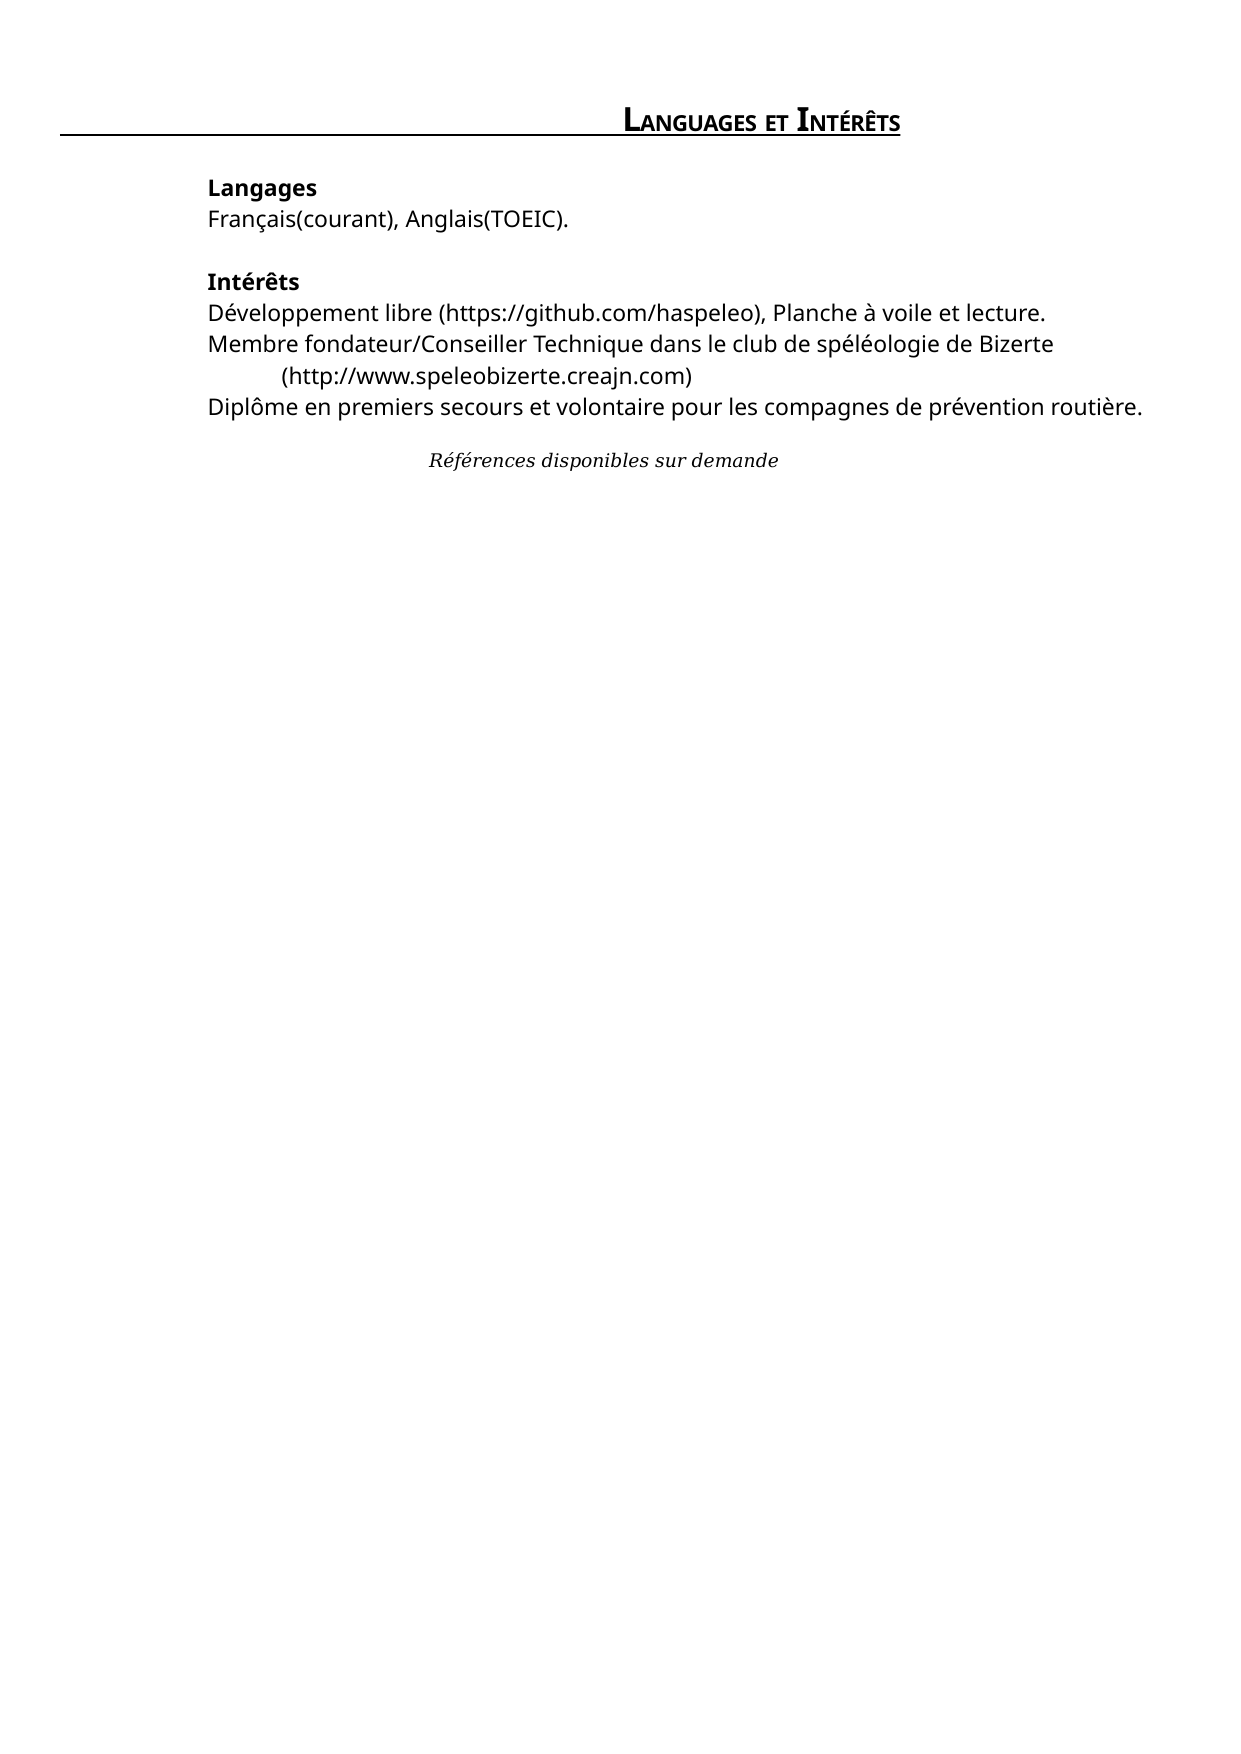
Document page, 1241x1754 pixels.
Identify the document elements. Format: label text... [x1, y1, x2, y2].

text Intérêts [60, 266, 1175, 297]
text Diplôme en premiers secours et volontaire pour les compagnes de prévention routière. [60, 391, 1175, 422]
text Références disponibles sur demande [60, 450, 1150, 472]
text Langages [60, 172, 1175, 203]
text Français(courant), Anglais(TOEIC). [60, 203, 1175, 234]
text Membre fondateur/Conseiller Technique dans le club de spéléologie de Bizerte (http://www.speleobizerte.creajn.com) [60, 328, 1175, 391]
text Languages et Intérêts [60, 95, 1150, 141]
text Développement libre (https://github.com/haspeleo), Planche à voile et lecture. [60, 297, 1175, 328]
